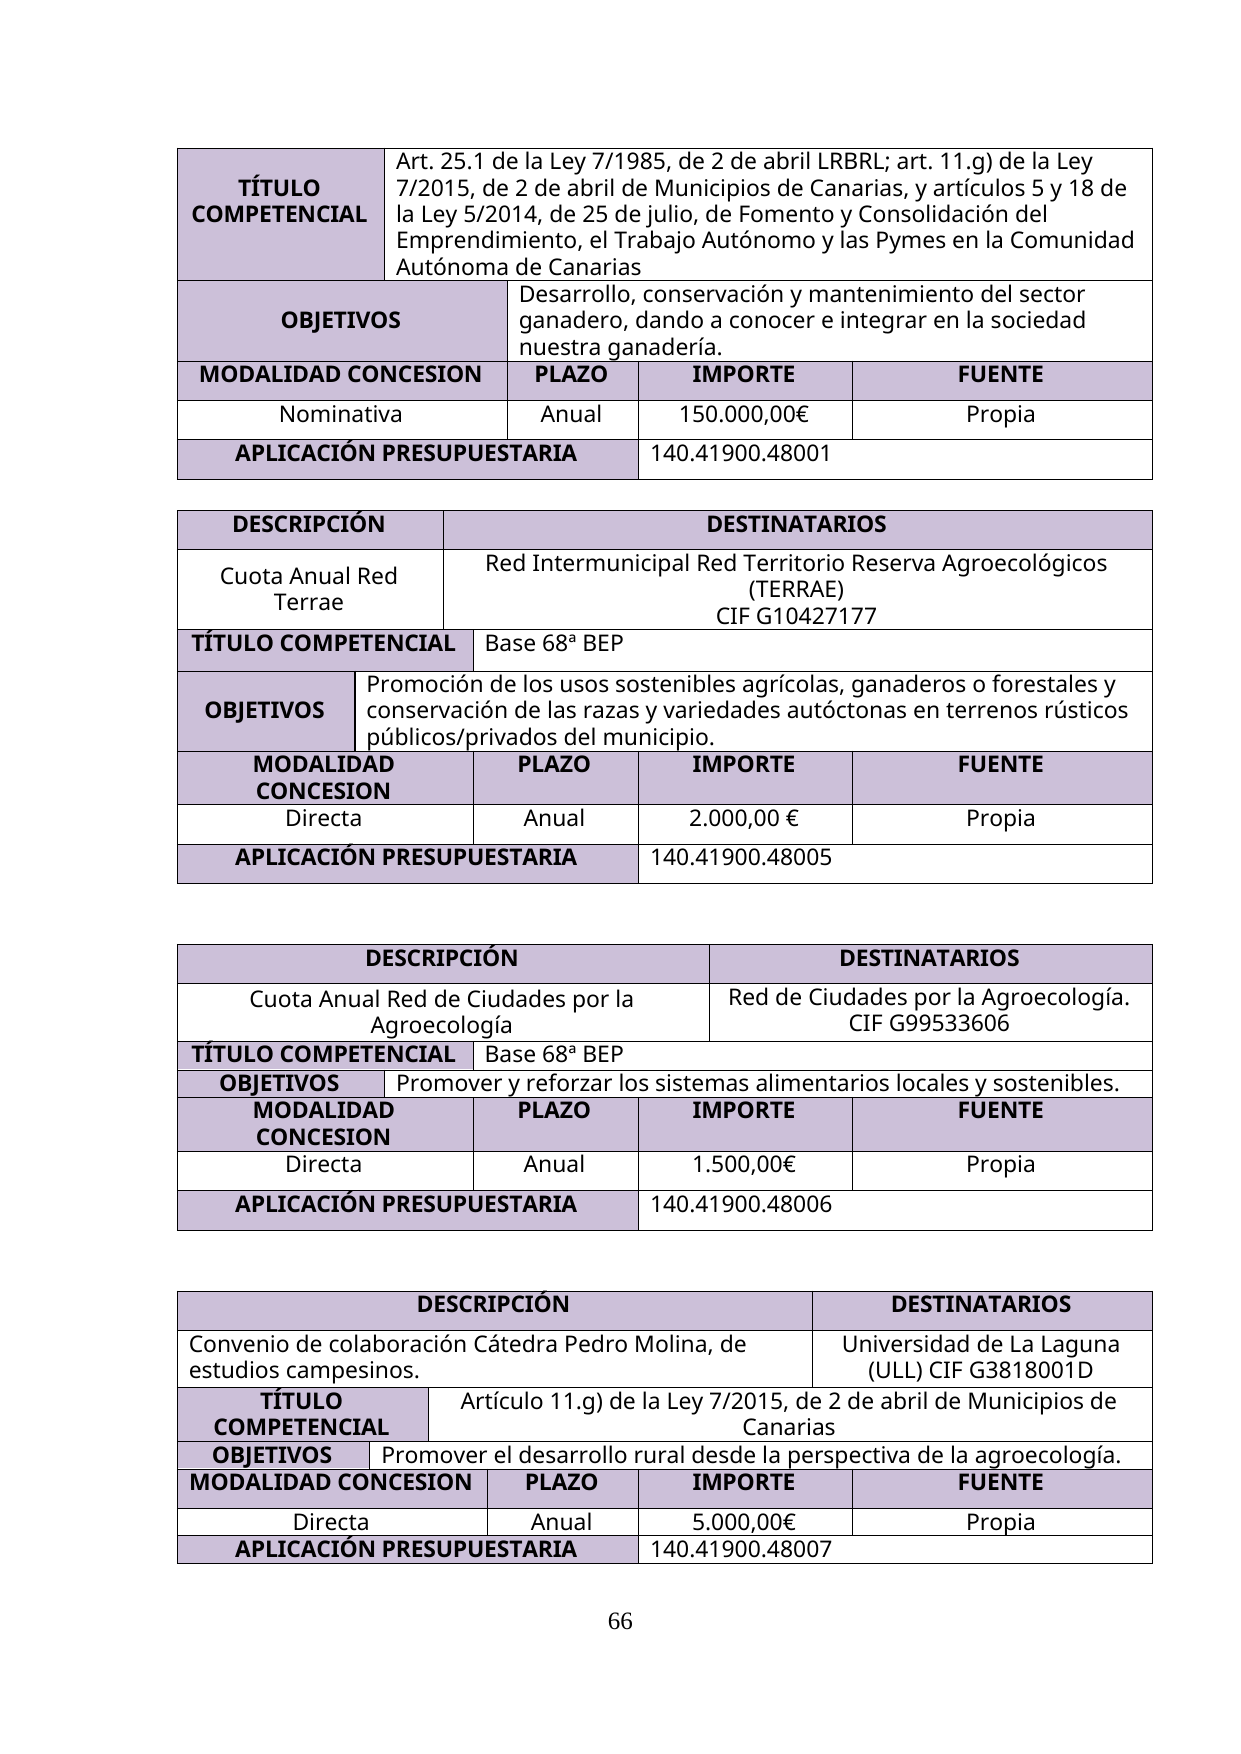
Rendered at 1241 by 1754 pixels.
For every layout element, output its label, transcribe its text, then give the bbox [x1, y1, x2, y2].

table_cell Promover y reforzar los sistemas alimentarios locales y sostenibles. [385, 1071, 1152, 1097]
table_cell 140.41900.48001 [639, 440, 1152, 479]
table_cell MODALIDAD CONCESION [178, 752, 473, 804]
table_cell Convenio de colaboración Cátedra Pedro Molina, de estudios campesinos. [178, 1331, 812, 1387]
table_cell Promoción de los usos sostenibles agrícolas, ganaderos o forestales y conservación de las razas y variedades autóctonas en terrenos rústicos públicos/privados del municipio. [356, 672, 1152, 751]
table_cell TÍTULO COMPETENCIAL [178, 149, 384, 280]
table_cell FUENTE [853, 1098, 1152, 1151]
table_cell 140.41900.48006 [639, 1191, 1152, 1230]
table_cell MODALIDAD CONCESION [178, 1098, 473, 1151]
table_cell FUENTE [853, 1470, 1152, 1508]
table_cell MODALIDAD CONCESION [178, 362, 507, 400]
table_cell OBJETIVOS [178, 281, 507, 361]
table_cell Directa [178, 1152, 473, 1190]
table_cell Red Intermunicipal Red Territorio Reserva Agroecológicos (TERRAE) CIF G10427177 [444, 550, 1152, 629]
table_cell 1.500,00€ [639, 1152, 852, 1190]
table_cell IMPORTE [639, 752, 852, 804]
table_cell 150.000,00€ [639, 401, 852, 439]
table_cell 140.41900.48007 [639, 1536, 1152, 1563]
table_cell Artículo 11.g) de la Ley 7/2015, de 2 de abril de Municipios de Canarias [429, 1388, 1152, 1441]
table_cell IMPORTE [639, 1098, 852, 1151]
table_header DESTINATARIOS [813, 1292, 1152, 1330]
table_cell APLICACIÓN PRESUPUESTARIA [178, 1536, 638, 1563]
table_cell Propia [853, 401, 1152, 439]
table_cell APLICACIÓN PRESUPUESTARIA [178, 1191, 638, 1230]
table_cell TÍTULO COMPETENCIAL [178, 630, 473, 671]
table_cell APLICACIÓN PRESUPUESTARIA [178, 440, 638, 479]
table_header DESTINATARIOS [710, 945, 1152, 983]
table_cell APLICACIÓN PRESUPUESTARIA [178, 845, 638, 883]
table_header DESCRIPCIÓN [178, 945, 709, 983]
table_cell Anual [474, 1152, 638, 1190]
table_cell Anual [488, 1509, 638, 1535]
table_cell MODALIDAD CONCESION [178, 1470, 487, 1508]
table_cell 2.000,00 € [639, 805, 852, 844]
table_cell Directa [178, 1509, 487, 1535]
table_cell Art. 25.1 de la Ley 7/1985, de 2 de abril LRBRL; art. 11.g) de la Ley 7/2015, de 2 de abril de Municipios de Canarias, y artículos 5 y 18 de la Ley 5/2014, de 25 de julio, de Fomento y Consolidación del Emprendimiento, el Trabajo Autónomo y las Pymes en la Comunidad Autónoma de Canarias [385, 149, 1152, 280]
table_cell Propia [853, 1509, 1152, 1535]
table_cell OBJETIVOS [178, 1442, 369, 1468]
table_cell Cuota Anual Red de Ciudades por la Agroecología [178, 984, 709, 1041]
table_cell Nominativa [178, 401, 507, 439]
table_cell Base 68ª BEP [474, 630, 1152, 671]
table_cell Red de Ciudades por la Agroecología. CIF G99533606 [710, 984, 1152, 1041]
table_cell OBJETIVOS [178, 672, 354, 751]
table_header DESCRIPCIÓN [178, 1292, 812, 1330]
table_header DESTINATARIOS [444, 511, 1152, 549]
table_cell PLAZO [474, 752, 638, 804]
table_cell 5.000,00€ [639, 1509, 852, 1535]
table_cell IMPORTE [639, 1470, 852, 1508]
table_cell FUENTE [853, 362, 1152, 400]
table_cell PLAZO [508, 362, 638, 400]
table_cell Directa [178, 805, 473, 844]
table_cell Propia [853, 1152, 1152, 1190]
table_cell IMPORTE [639, 362, 852, 400]
table_cell TÍTULO COMPETENCIAL [178, 1042, 473, 1069]
table_cell Base 68ª BEP [474, 1042, 1152, 1069]
table_cell Anual [508, 401, 638, 439]
table_cell 140.41900.48005 [639, 845, 1152, 883]
table_cell PLAZO [474, 1098, 638, 1151]
table_header DESCRIPCIÓN [178, 511, 443, 549]
table_cell Universidad de La Laguna (ULL) CIF G3818001D [813, 1331, 1152, 1387]
table_cell Anual [474, 805, 638, 844]
table_cell Promover el desarrollo rural desde la perspectiva de la agroecología. [370, 1442, 1152, 1468]
table_cell PLAZO [488, 1470, 638, 1508]
table_cell Propia [853, 805, 1152, 844]
table_cell Desarrollo, conservación y mantenimiento del sector ganadero, dando a conocer e integrar en la sociedad nuestra ganadería. [508, 281, 1152, 361]
table_cell FUENTE [853, 752, 1152, 804]
table_cell Cuota Anual Red Terrae [178, 550, 443, 629]
table_cell TÍTULO COMPETENCIAL [178, 1388, 428, 1441]
table_cell OBJETIVOS [178, 1071, 384, 1097]
